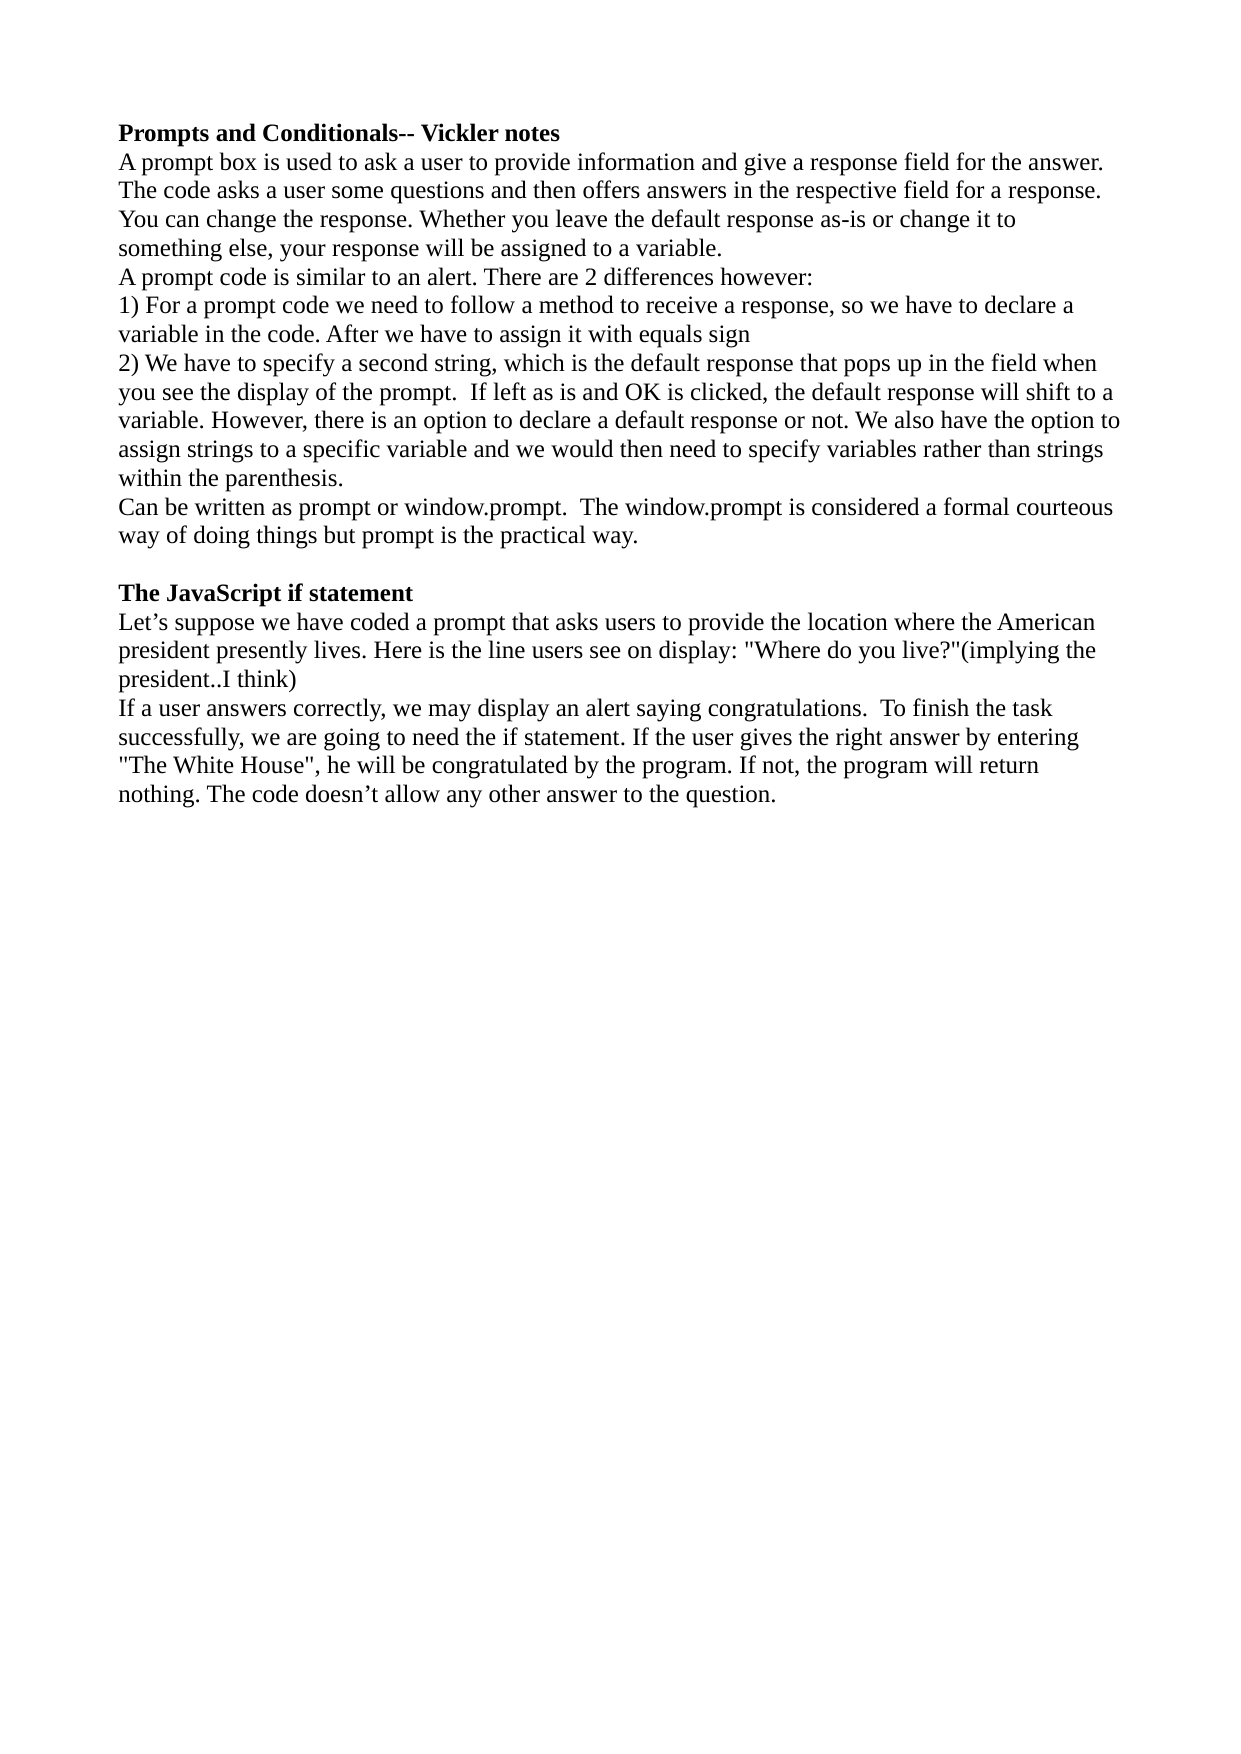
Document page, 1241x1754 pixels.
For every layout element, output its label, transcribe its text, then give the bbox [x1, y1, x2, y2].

text The JavaScript if statement [118, 578, 1122, 607]
text A prompt code is similar to an alert. There are 2 differences however: [118, 262, 1122, 291]
text 2) We have to specify a second string, which is the default response that pops up in the field when you see the display of the prompt. If left as is and OK is clicked, the default response will shift to a variable. However, there is an option to declare a default response or not. We also have the option to assign strings to a specific variable and we would then need to specify variables rather than strings within the parenthesis. [118, 348, 1122, 492]
text A prompt box is used to ask a user to provide information and give a response field for the answer. The code asks a user some questions and then offers answers in the respective field for a response. You can change the response. Whether you leave the default response as-is or change it to something else, your response will be assigned to a variable. [118, 147, 1122, 262]
text 1) For a prompt code we need to follow a method to receive a response, so we have to declare a variable in the code. After we have to assign it with equals sign [118, 291, 1122, 348]
text If a user answers correctly, we may display an alert saying congratulations. To finish the task successfully, we are going to need the if statement. If the user gives the right answer by entering "The White House", he will be congratulated by the program. If not, the program will return nothing. The code doesn’t allow any other answer to the question. [118, 693, 1122, 808]
text Can be written as prompt or window.prompt. The window.prompt is considered a formal courteous way of doing things but prompt is the practical way. [118, 492, 1122, 549]
text Let’s suppose we have coded a prompt that asks users to provide the location where the American president presently lives. Here is the line users see on display: "Where do you live?"(implying the president..I think) [118, 607, 1122, 693]
text Prompts and Conditionals-- Vickler notes [118, 118, 1122, 147]
